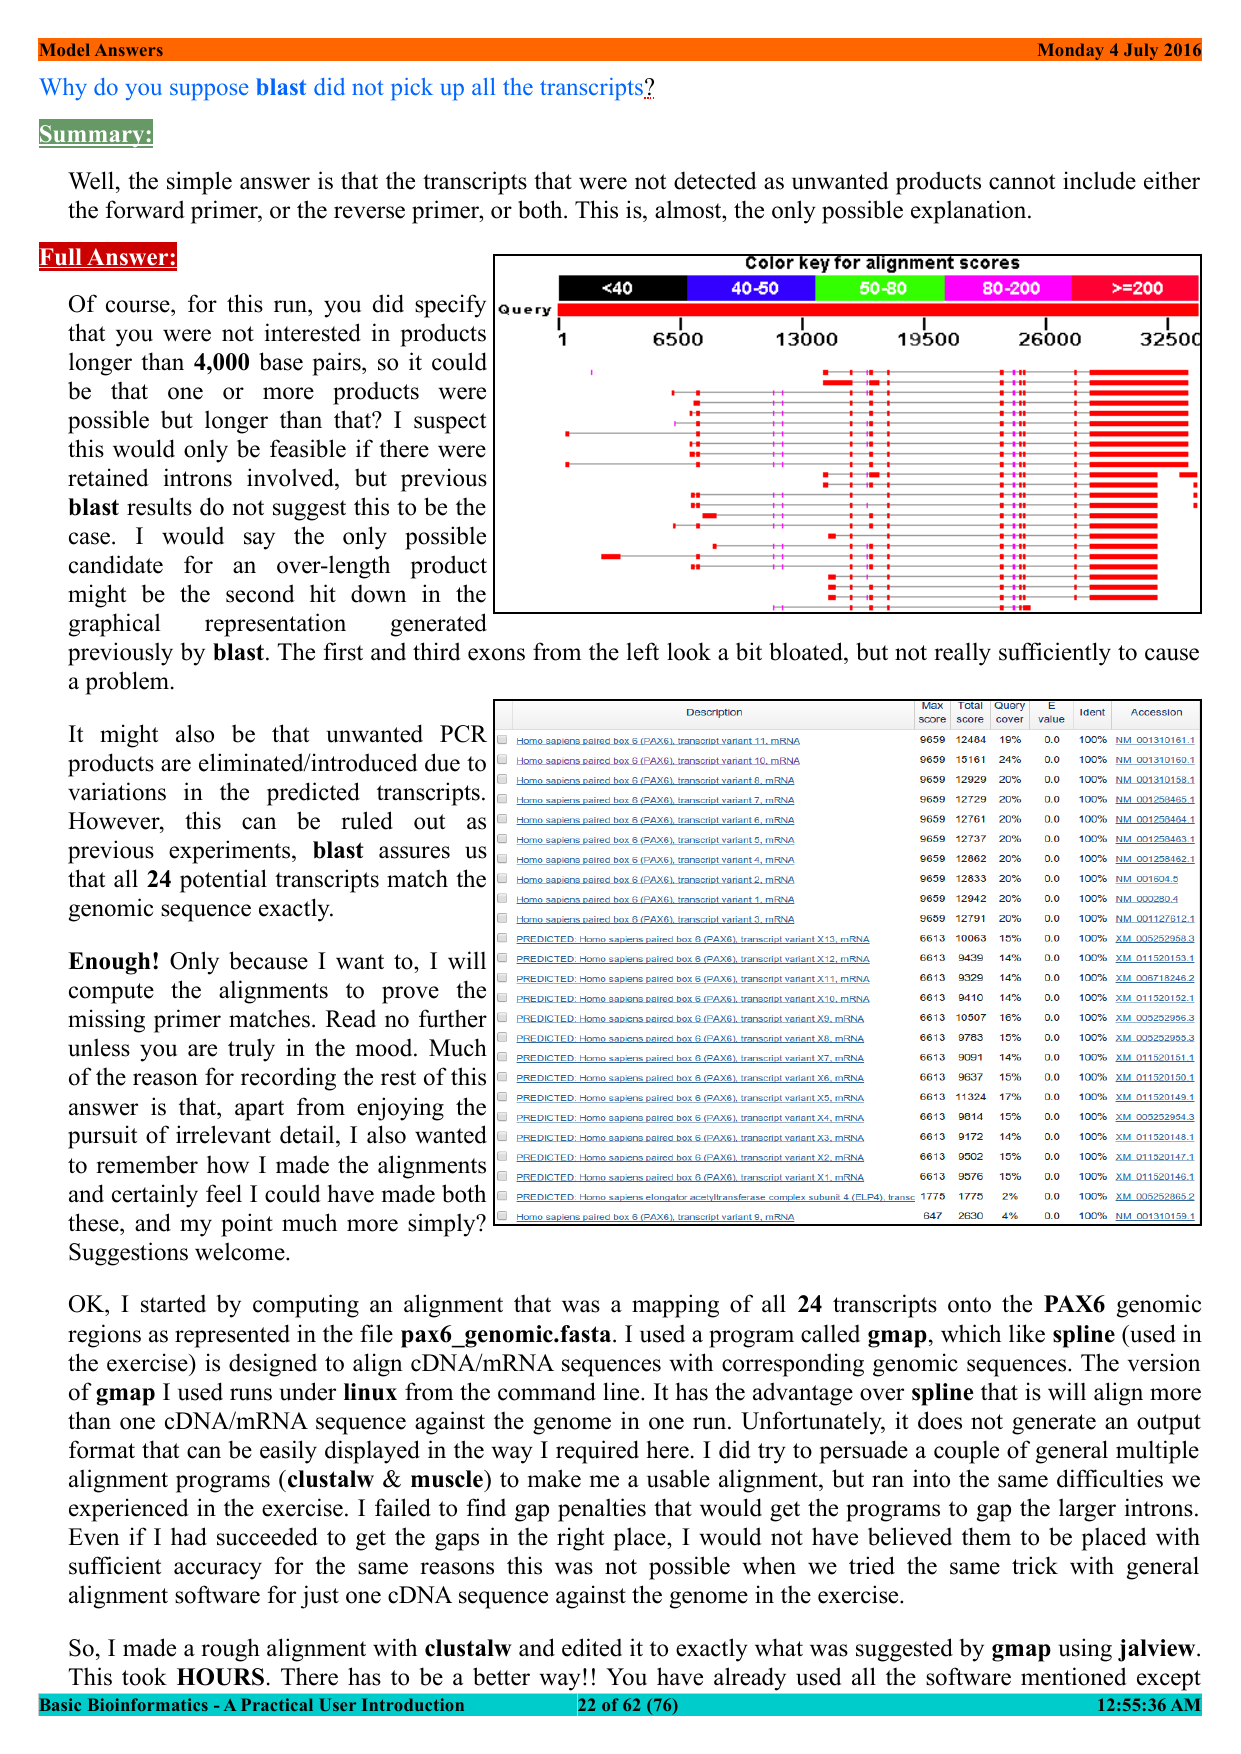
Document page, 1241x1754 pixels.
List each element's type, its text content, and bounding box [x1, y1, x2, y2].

text Of course, for this run, you did specify that you were not interested in products longer than 4,000 base pairs, so it could be that one or more products were possible but longer than that? I suspect this would only be feasible if there were retained introns involved, but previous blast results do not suggest this to be the case. I would say the only possible candidate for an over-length product might be the second hit down in the graphical representation generated previously by blast. The first and third exons from the left look a bit bloated, but not really sufficiently to cause a problem. [68, 288, 1202, 695]
text Full Answer: [38, 242, 1202, 271]
text So, I made a rough alignment with clustalw and edited it to exactly what was suggested by gmap using jalview. This took HOURS. There has to be a better way!! You have already used all the software mentioned except [68, 1633, 1202, 1691]
text OK, I started by computing an alignment that was a mapping of all 24 transcripts onto the PAX6 genomic regions as represented in the file pax6_genomic.fasta. I used a program called gmap, which like spline (used in the exercise) is designed to align cDNA/mRNA sequences with corresponding genomic sequences. The version of gmap I used runs under linux from the command line. It has the advantage over spline that is will align more than one cDNA/mRNA sequence against the genome in one run. Unfortunately, it does not generate an output format that can be easily displayed in the way I required here. I did try to persuade a couple of general multiple alignment programs (clustalw & muscle) to make me a usable alignment, but ran into the same difficulties we experienced in the exercise. I failed to find gap penalties that would get the programs to gap the larger introns. Even if I had succeeded to get the gaps in the right place, I would not have believed them to be placed with sufficient accuracy for the same reasons this was not possible when we tried the same trick with general alignment software for just one cDNA sequence against the genome in the exercise. [68, 1289, 1202, 1609]
text Summary: [38, 119, 1202, 148]
text Why do you suppose blast did not pick up all the transcripts? [38, 72, 1202, 101]
text Well, the simple answer is that the transcripts that were not detected as unwanted products cannot include either the forward primer, or the reverse primer, or both. This is, almost, the only possible explanation. [68, 166, 1202, 224]
picture [495, 256, 1200, 612]
picture [495, 701, 1200, 1224]
text Enough! Only because I want to, I will compute the alignments to prove the missing primer matches. Read no further unless you are truly in the mood. Much of the reason for recording the rest of this answer is that, apart from enjoying the pursuit of irrelevant detail, I also wanted to remember how I made the alignments and certainly feel I could have made both these, and my point much more simply? Suggestions welcome. [68, 946, 1202, 1266]
text It might also be that unwanted PCR products are eliminated/introduced due to variations in the predicted transcripts. However, this can be ruled out as previous experiments, blast assures us that all 24 potential transcripts match the genomic sequence exactly. [68, 719, 493, 922]
